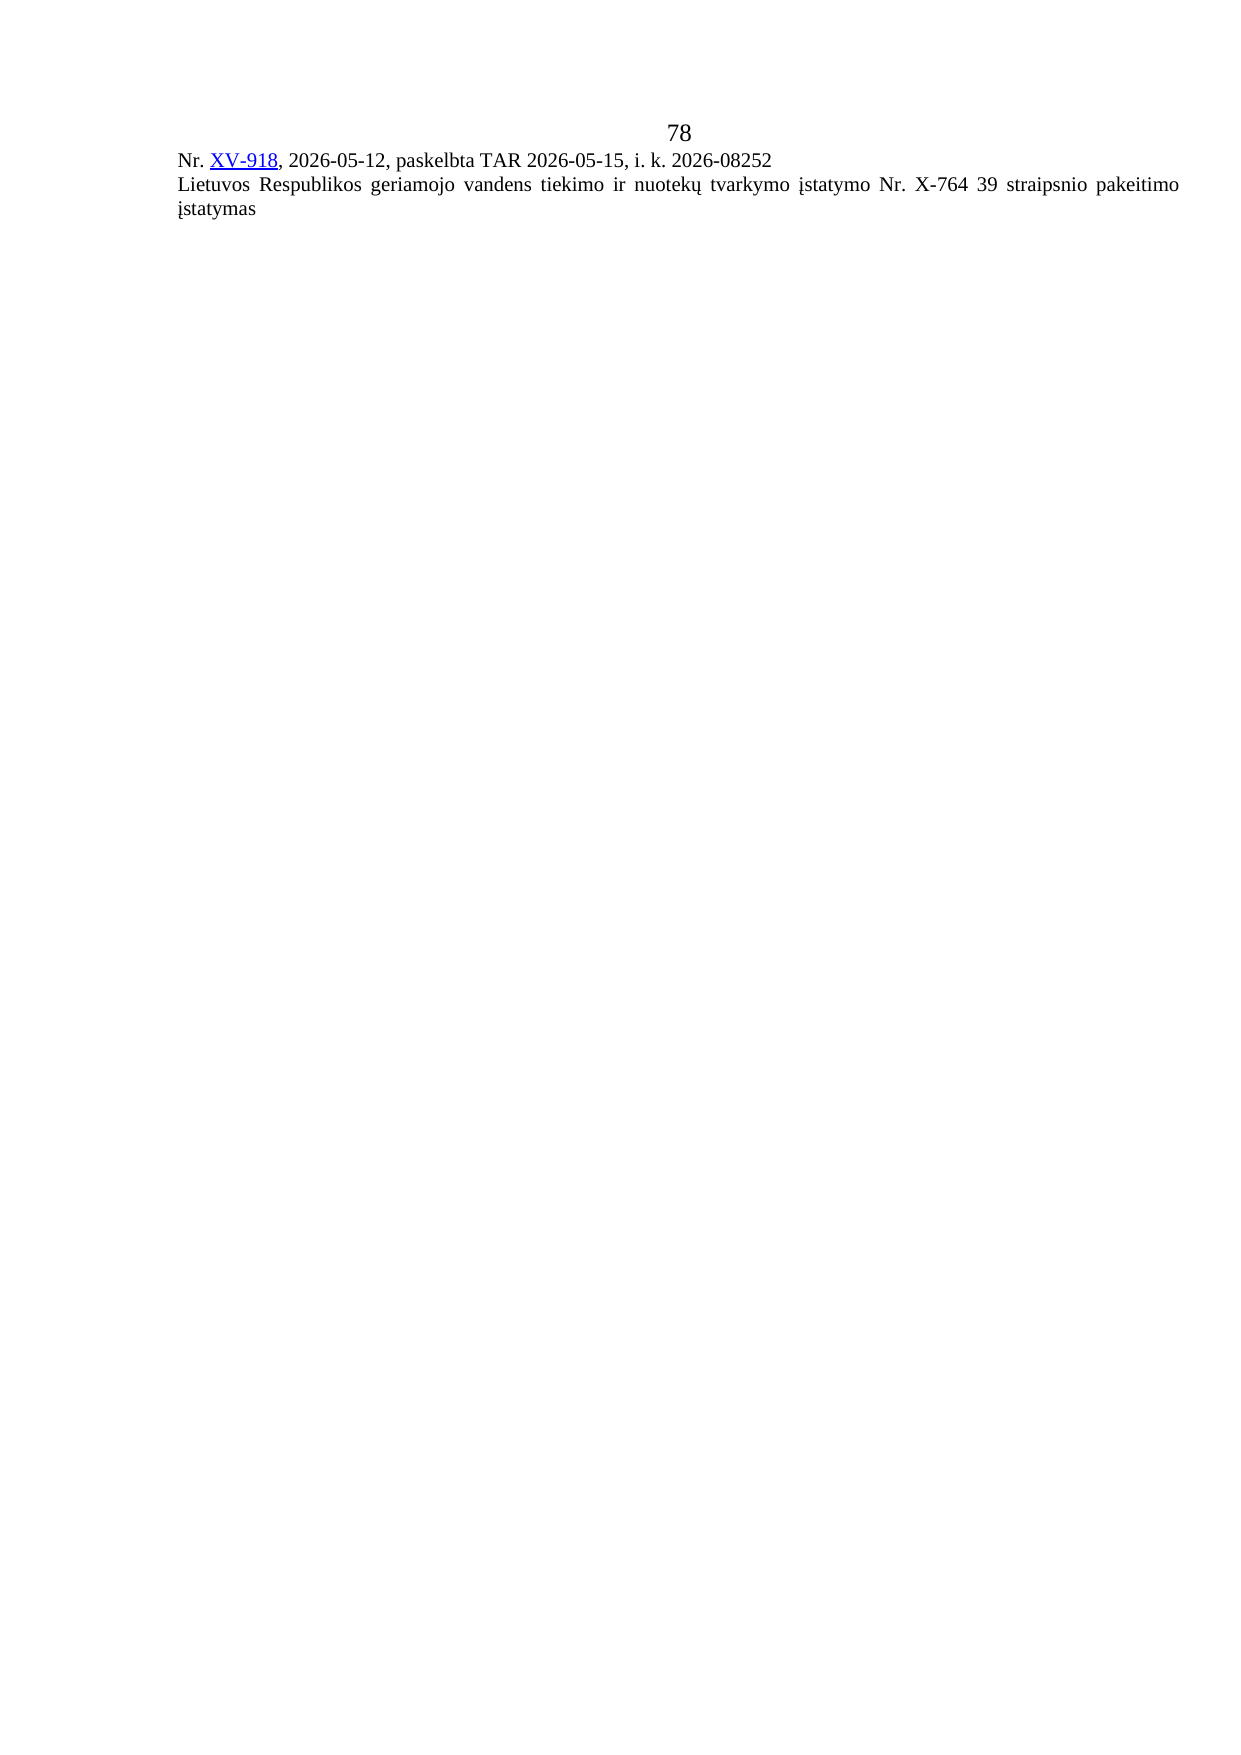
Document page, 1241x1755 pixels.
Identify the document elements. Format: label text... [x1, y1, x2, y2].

text Lietuvos Respublikos geriamojo vandens tiekimo ir nuotekų tvarkymo įstatymo Nr. X-764 39 straipsnio pakeitimo įstatymas [177, 172, 1181, 220]
text Nr. XV-918, 2026-05-12, paskelbta TAR 2026-05-15, i. k. 2026-08252 [177, 148, 1181, 172]
